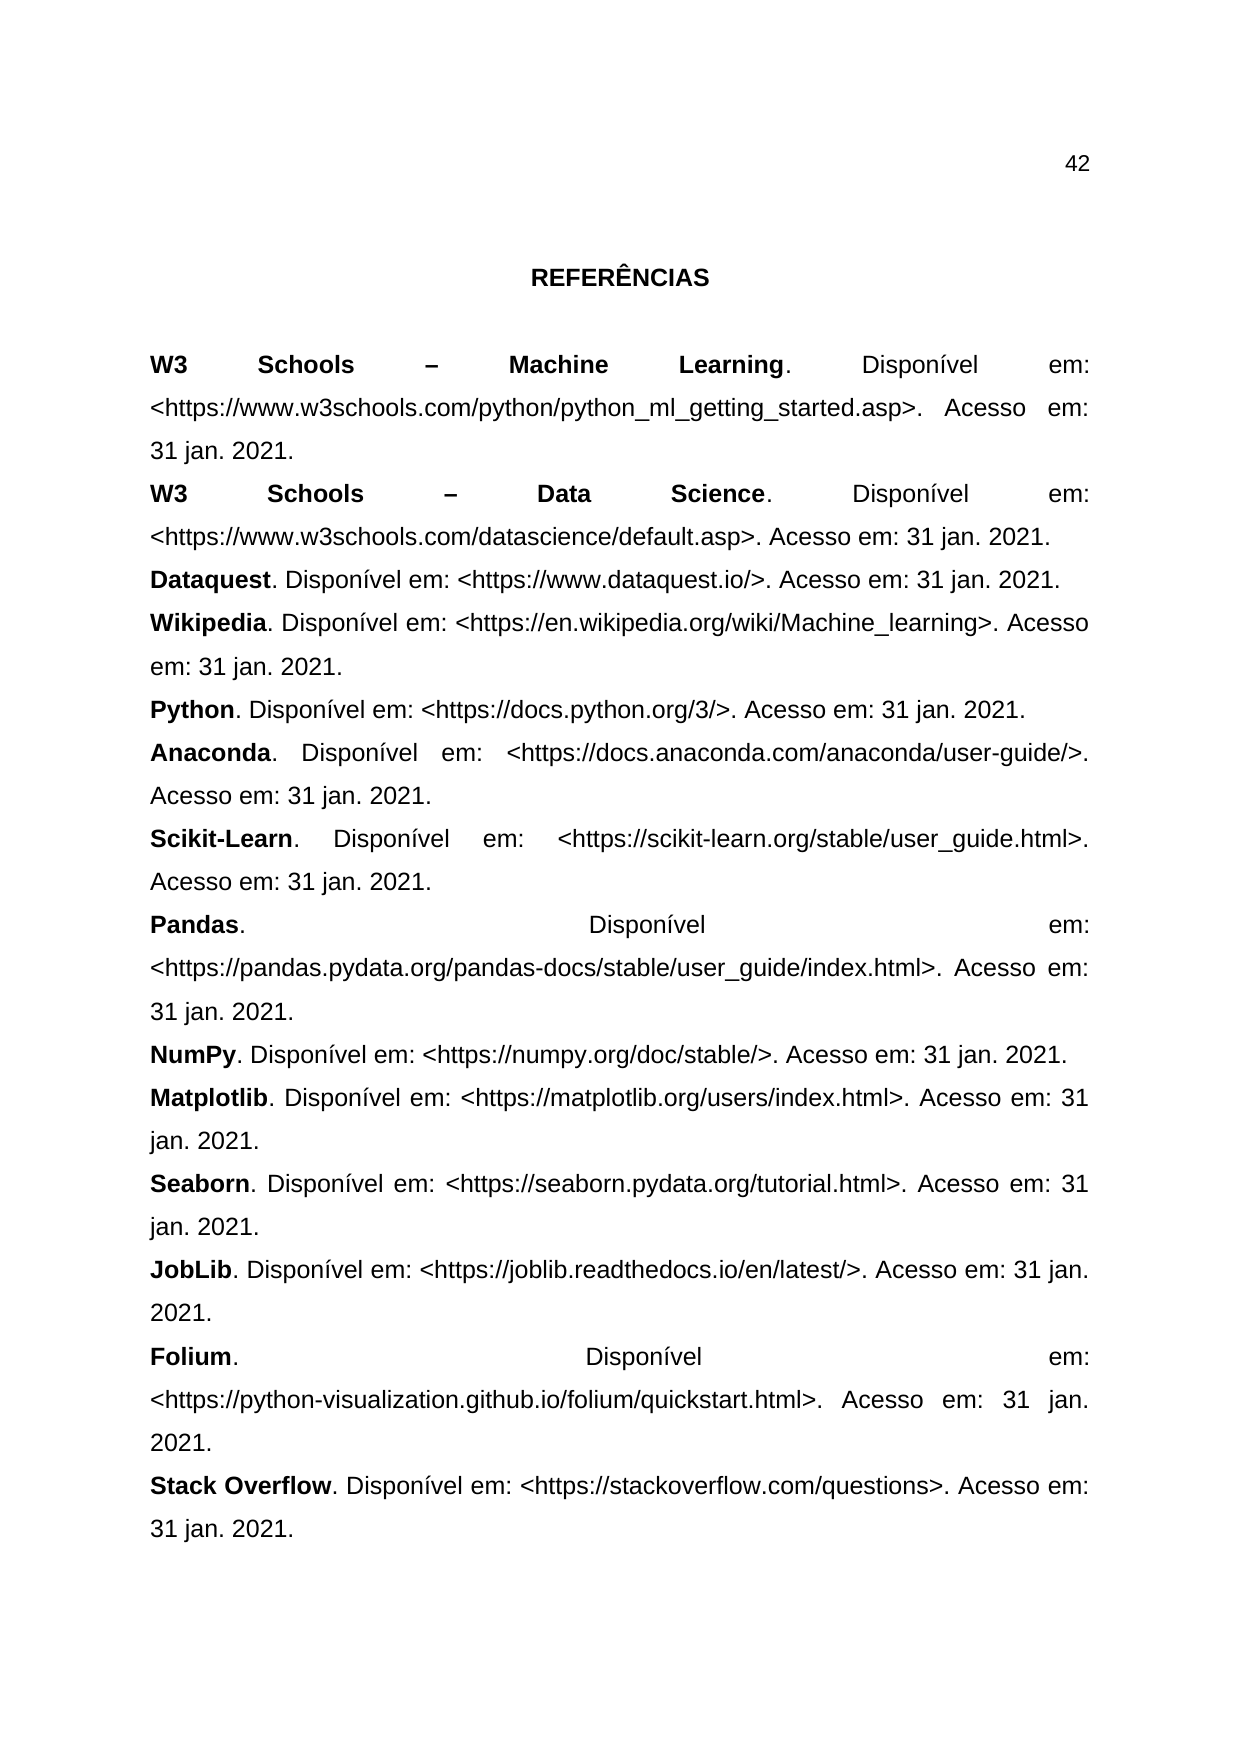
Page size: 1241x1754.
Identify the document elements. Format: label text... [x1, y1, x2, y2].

text Matplotlib. Disponível em: <https://matplotlib.org/users/index.html>. Acesso em: 31 jan. 2021. [150, 1083, 1090, 1154]
text Seaborn. Disponível em: <https://seaborn.pydata.org/tutorial.html>. Acesso em: 31 jan. 2021. [150, 1169, 1090, 1241]
text Anaconda. Disponível em: <https://docs.anaconda.com/anaconda/user-guide/>. Acesso em: 31 jan. 2021. [150, 738, 1090, 809]
text REFERÊNCIAS [150, 263, 1090, 292]
text Scikit-Learn. Disponível em: <https://scikit-learn.org/stable/user_guide.html>. Acesso em: 31 jan. 2021. [150, 824, 1090, 896]
text Python. Disponível em: <https://docs.python.org/3/>. Acesso em: 31 jan. 2021. [150, 694, 1090, 723]
text NumPy. Disponível em: <https://numpy.org/doc/stable/>. Acesso em: 31 jan. 2021. [150, 1039, 1090, 1068]
text W3 Schools – Data Science. Disponível em: <https://www.w3schools.com/datascience/default.asp>. Acesso em: 31 jan. 2021. [150, 479, 1090, 551]
text W3 Schools – Machine Learning. Disponível em: <https://www.w3schools.com/python/python_ml_getting_started.asp>. Acesso em: 31 jan. 2021. [150, 349, 1090, 464]
text JobLib. Disponível em: <https://joblib.readthedocs.io/en/latest/>. Acesso em: 31 jan. 2021. [150, 1255, 1090, 1327]
text Stack Overflow. Disponível em: <https://stackoverflow.com/questions>. Acesso em: 31 jan. 2021. [150, 1471, 1090, 1543]
text Dataquest. Disponível em: <https://www.dataquest.io/>. Acesso em: 31 jan. 2021. [150, 565, 1090, 594]
text Wikipedia. Disponível em: <https://en.wikipedia.org/wiki/Machine_learning>. Acesso em: 31 jan. 2021. [150, 608, 1090, 680]
text Folium. Disponível em: <https://python-visualization.github.io/folium/quickstart.html>. Acesso em: 31 jan. 2021. [150, 1341, 1090, 1456]
text Pandas. Disponível em: <https://pandas.pydata.org/pandas-docs/stable/user_guide/index.html>. Acesso em: 31 jan. 2021. [150, 910, 1090, 1025]
